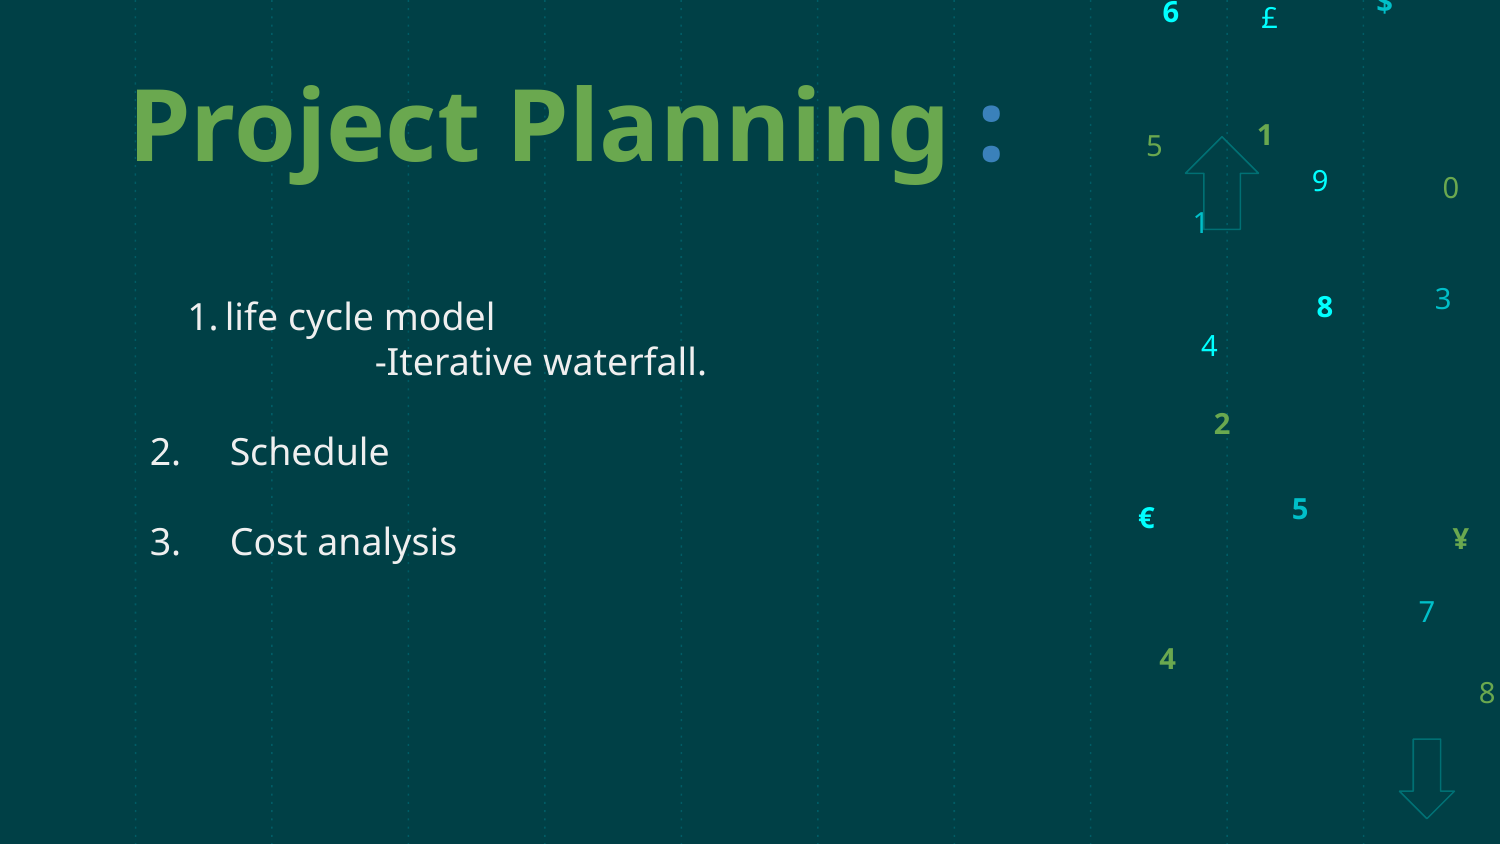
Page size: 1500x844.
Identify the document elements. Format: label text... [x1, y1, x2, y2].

title Project Planning : [113, 82, 1084, 197]
list life cycle model -Iterative waterfall. 2. Schedule 3. Cost analysis [134, 278, 1148, 844]
